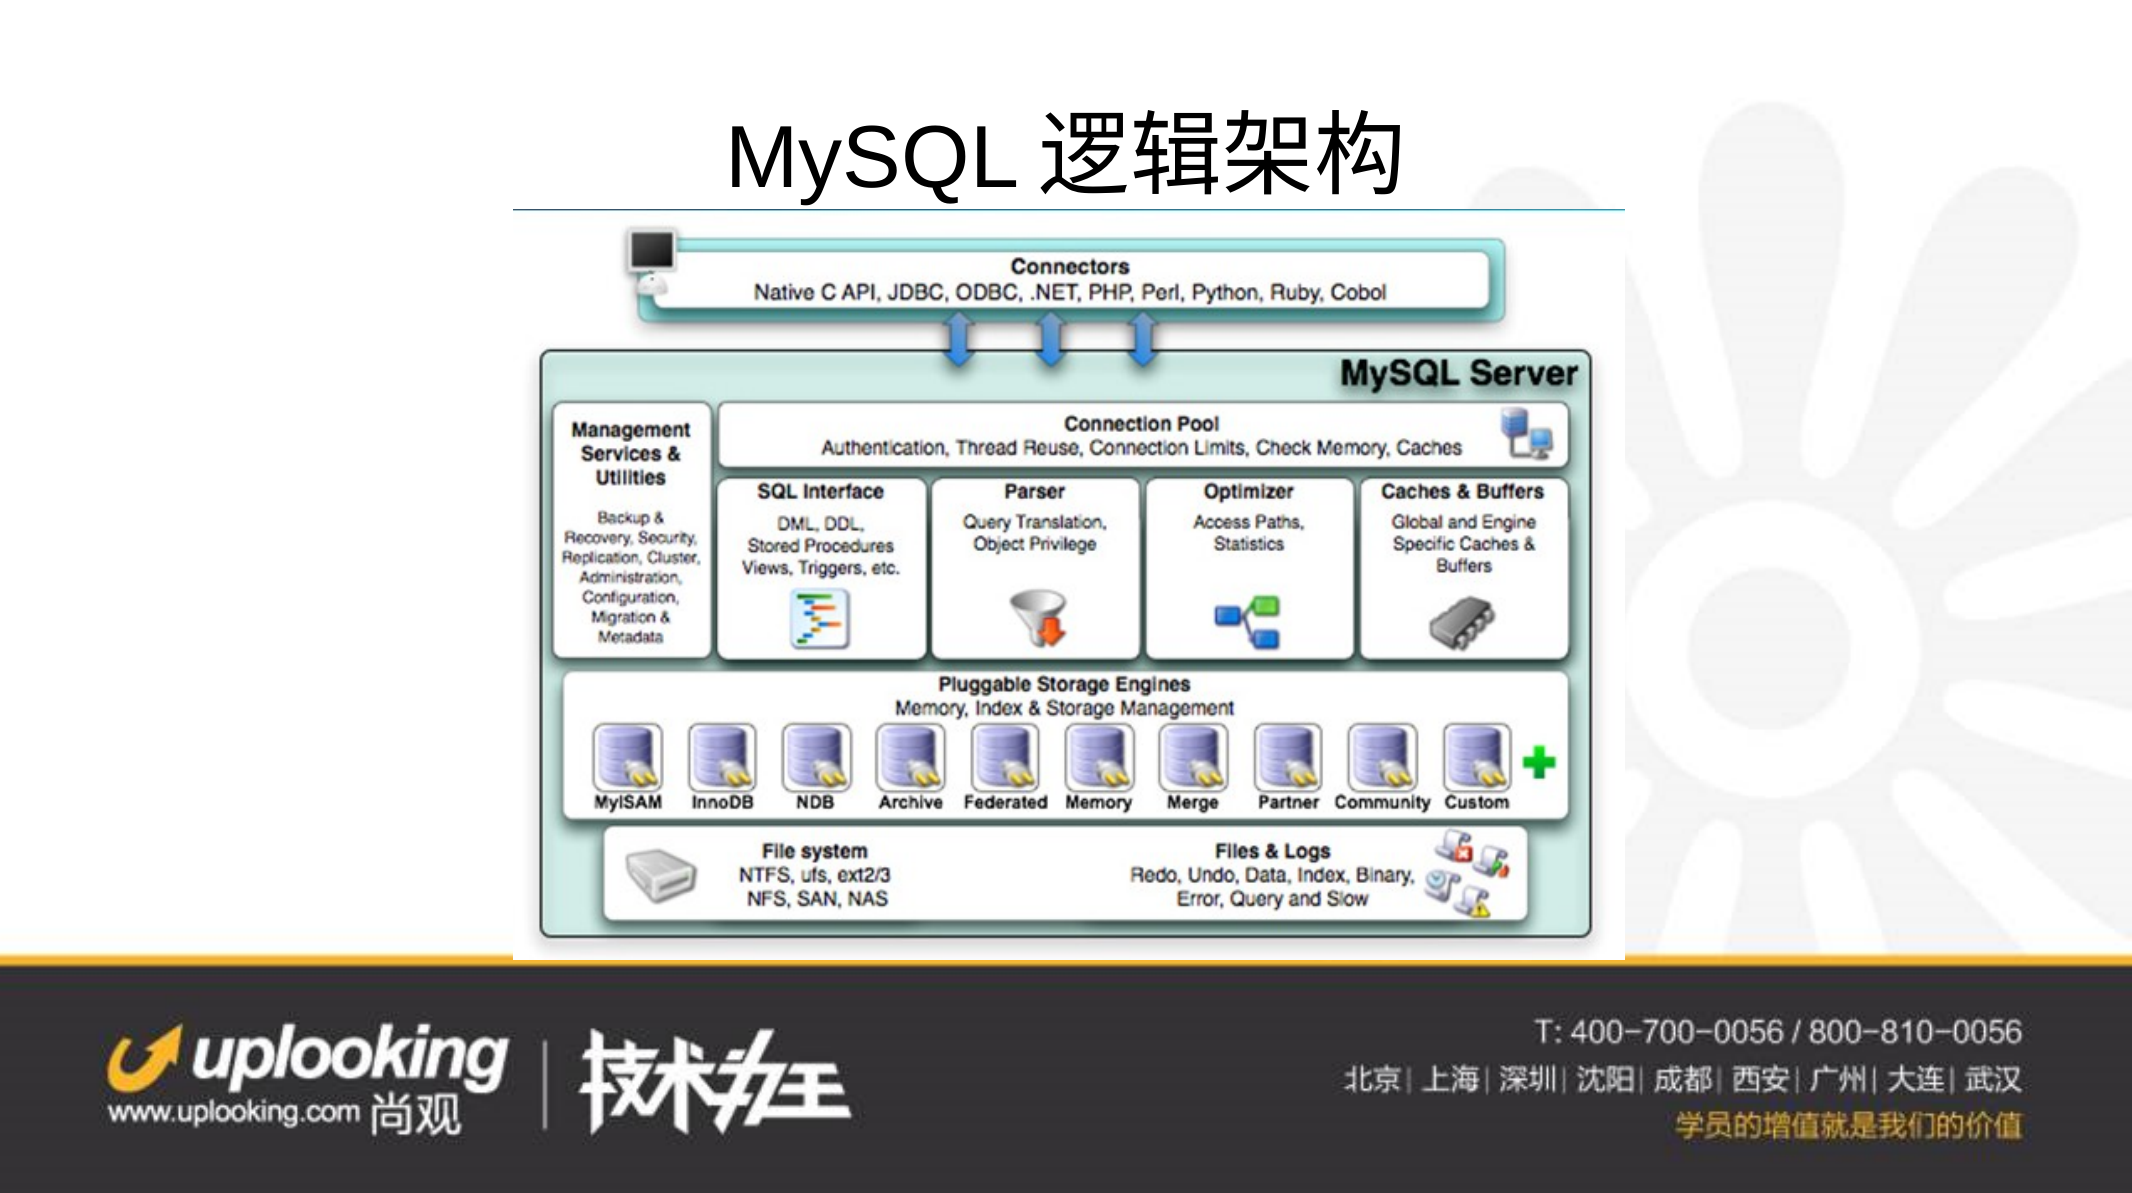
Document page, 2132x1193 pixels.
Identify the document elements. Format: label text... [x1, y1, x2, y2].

title MySQL逻辑架构 [106, 47, 2026, 247]
picture [0, 0, 2132, 1193]
